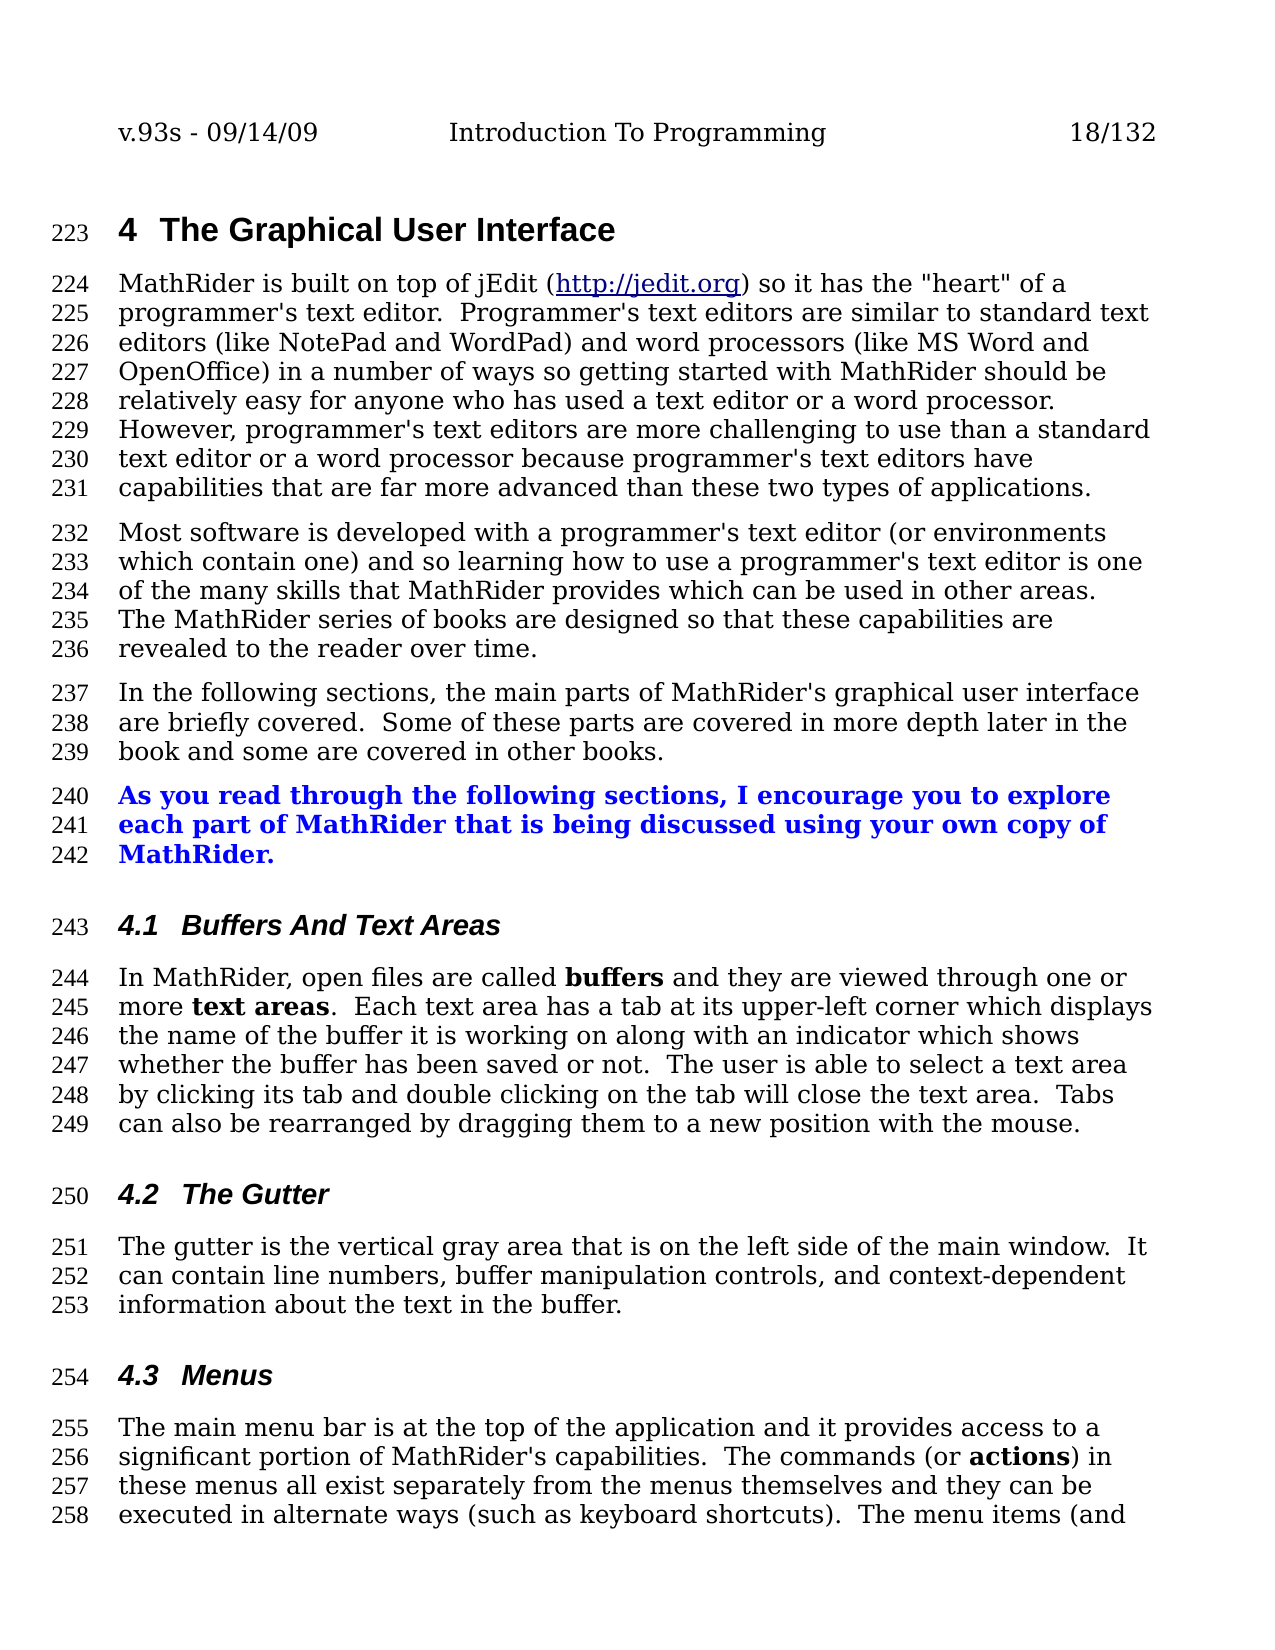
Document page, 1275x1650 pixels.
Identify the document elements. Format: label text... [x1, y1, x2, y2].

text The gutter is the vertical gray area that is on the left side of the main window. It can contain line numbers, buffer manipulation controls, and context-dependent information about the text in the buffer. [118, 1232, 1157, 1319]
text In the following sections, the main parts of MathRider's graphical user interface are briefly covered. Some of these parts are covered in more depth later in the book and some are covered in other books. [118, 678, 1157, 766]
subtitle Menus [118, 1358, 1157, 1392]
subtitle The Gutter [118, 1177, 1157, 1211]
text In MathRider, open files are called buffers and they are viewed through one or more text areas. Each text area has a tab at its upper-left corner which displays the name of the buffer it is working on along with an indicator which shows whether the buffer has been saved or not. The user is able to select a text area by clicking its tab and double clicking on the tab will close the text area. Tabs can also be rearranged by dragging them to a new position with the mouse. [118, 963, 1157, 1138]
text The main menu bar is at the top of the application and it provides access to a significant portion of MathRider's capabilities. The commands (or actions) in these menus all exist separately from the menus themselves and they can be executed in alternate ways (such as keyboard shortcuts). The menu items (and [118, 1413, 1157, 1529]
subtitle The Graphical User Interface [118, 210, 1157, 248]
subtitle Buffers And Text Areas [118, 908, 1157, 942]
text Most software is developed with a programmer's text editor (or environments which contain one) and so learning how to use a programmer's text editor is one of the many skills that MathRider provides which can be used in other areas. The MathRider series of books are designed so that these capabilities are revealed to the reader over time. [118, 518, 1157, 663]
text MathRider is built on top of jEdit (http://jedit.org) so it has the "heart" of a programmer's text editor. Programmer's text editors are similar to standard text editors (like NotePad and WordPad) and word processors (like MS Word and OpenOffice) in a number of ways so getting started with MathRider should be relatively easy for anyone who has used a text editor or a word processor. However, programmer's text editors are more challenging to use than a standard text editor or a word processor because programmer's text editors have capabilities that are far more advanced than these two types of applications. [118, 269, 1157, 503]
text As you read through the following sections, I encourage you to explore each part of MathRider that is being discussed using your own copy of MathRider. [118, 781, 1157, 869]
